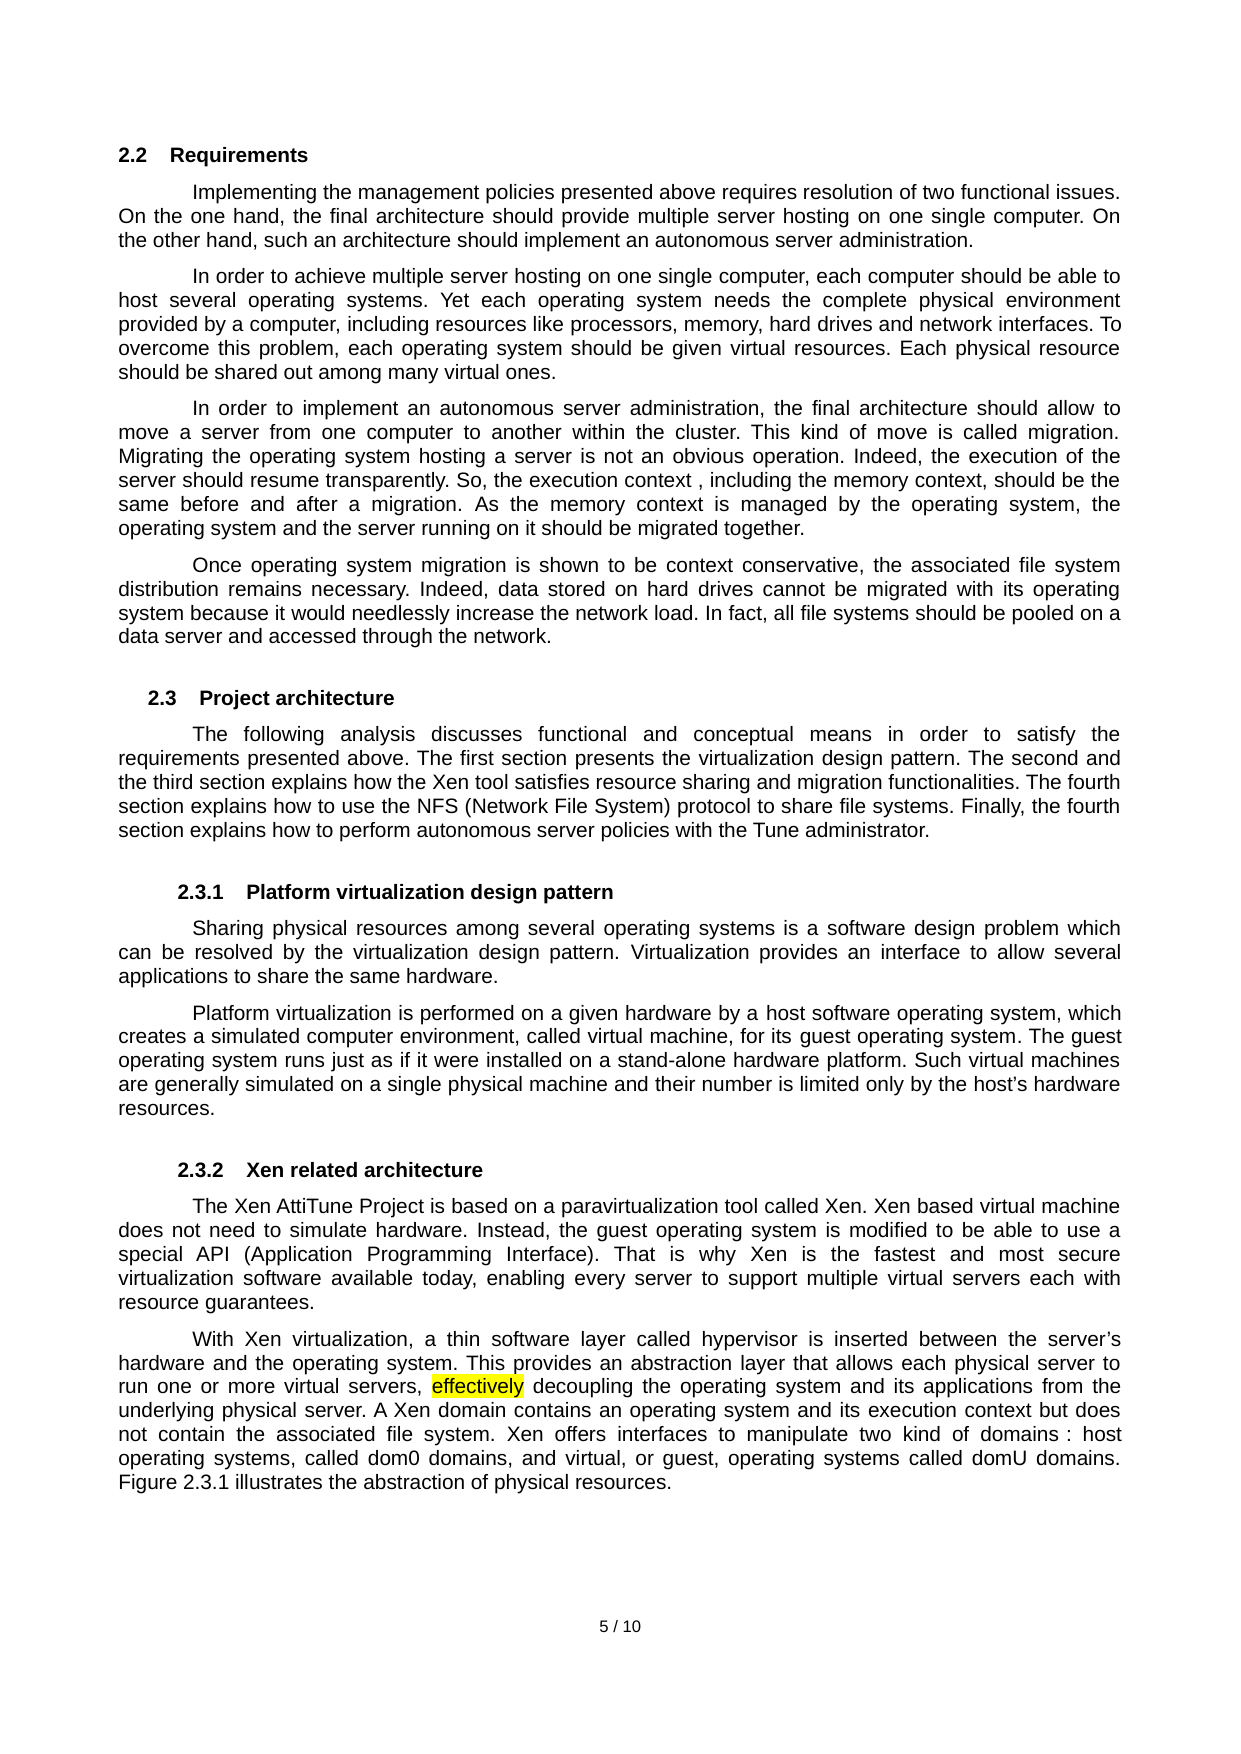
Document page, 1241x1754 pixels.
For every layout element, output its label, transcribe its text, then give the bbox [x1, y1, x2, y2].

text The following analysis discusses functional and conceptual means in order to satisfy the requirements presented above. The first section presents the virtualization design pattern. The second and the third section explains how the Xen tool satisfies resource sharing and migration functionalities. The fourth section explains how to use the NFS (Network File System) protocol to share file systems. Finally, the fourth section explains how to perform autonomous server policies with the Tune administrator. [118, 722, 1122, 842]
text In order to implement an autonomous server administration, the final architecture should allow to move a server from one computer to another within the cluster. This kind of move is called migration. Migrating the operating system hosting a server is not an obvious operation. Indeed, the execution of the server should resume transparently. So, the execution context , including the memory context, should be the same before and after a migration. As the memory context is managed by the operating system, the operating system and the server running on it should be migrated together. [118, 396, 1122, 540]
text In order to achieve multiple server hosting on one single computer, each computer should be able to host several operating systems. Yet each operating system needs the complete physical environment provided by a computer, including resources like processors, memory, hard drives and network interfaces. To overcome this problem, each operating system should be given virtual resources. Each physical resource should be shared out among many virtual ones. [118, 264, 1122, 384]
text Implementing the management policies presented above requires resolution of two functional issues. On the one hand, the final architecture should provide multiple server hosting on one single computer. On the other hand, such an architecture should implement an autonomous server administration. [118, 179, 1122, 251]
text Platform virtualization is performed on a given hardware by a host software operating system, which creates a simulated computer environment, called virtual machine, for its guest operating system. The guest operating system runs just as if it were installed on a stand-alone hardware platform. Such virtual machines are generally simulated on a single physical machine and their number is limited only by the host’s hardware resources. [118, 1000, 1122, 1120]
text Once operating system migration is shown to be context conservative, the associated file system distribution remains necessary. Indeed, data stored on hard drives cannot be migrated with its operating system because it would needlessly increase the network load. In fact, all file systems should be pooled on a data server and accessed through the network. [118, 552, 1122, 648]
text With Xen virtualization, a thin software layer called hypervisor is inserted between the server’s hardware and the operating system. This provides an abstraction layer that allows each physical server to run one or more virtual servers, effectively decoupling the operating system and its applications from the underlying physical server. A Xen domain contains an operating system and its execution context but does not contain the associated file system. Xen offers interfaces to manipulate two kind of domains : host operating systems, called dom0 domains, and virtual, or guest, operating systems called domU domains. Figure 2.3.1 illustrates the abstraction of physical resources. [118, 1326, 1122, 1494]
text Sharing physical resources among several operating systems is a software design problem which can be resolved by the virtualization design pattern. Virtualization provides an interface to allow several applications to share the same hardware. [118, 916, 1122, 988]
subtitle Requirements [118, 143, 1122, 167]
subtitle Platform virtualization design pattern [177, 879, 1122, 903]
subtitle Project architecture [148, 686, 1122, 710]
text The Xen AttiTune Project is based on a paravirtualization tool called Xen. Xen based virtual machine does not need to simulate hardware. Instead, the guest operating system is modified to be able to use a special API (Application Programming Interface). That is why Xen is the fastest and most secure virtualization software available today, enabling every server to support multiple virtual servers each with resource guarantees. [118, 1194, 1122, 1314]
subtitle Xen related architecture [177, 1158, 1122, 1182]
